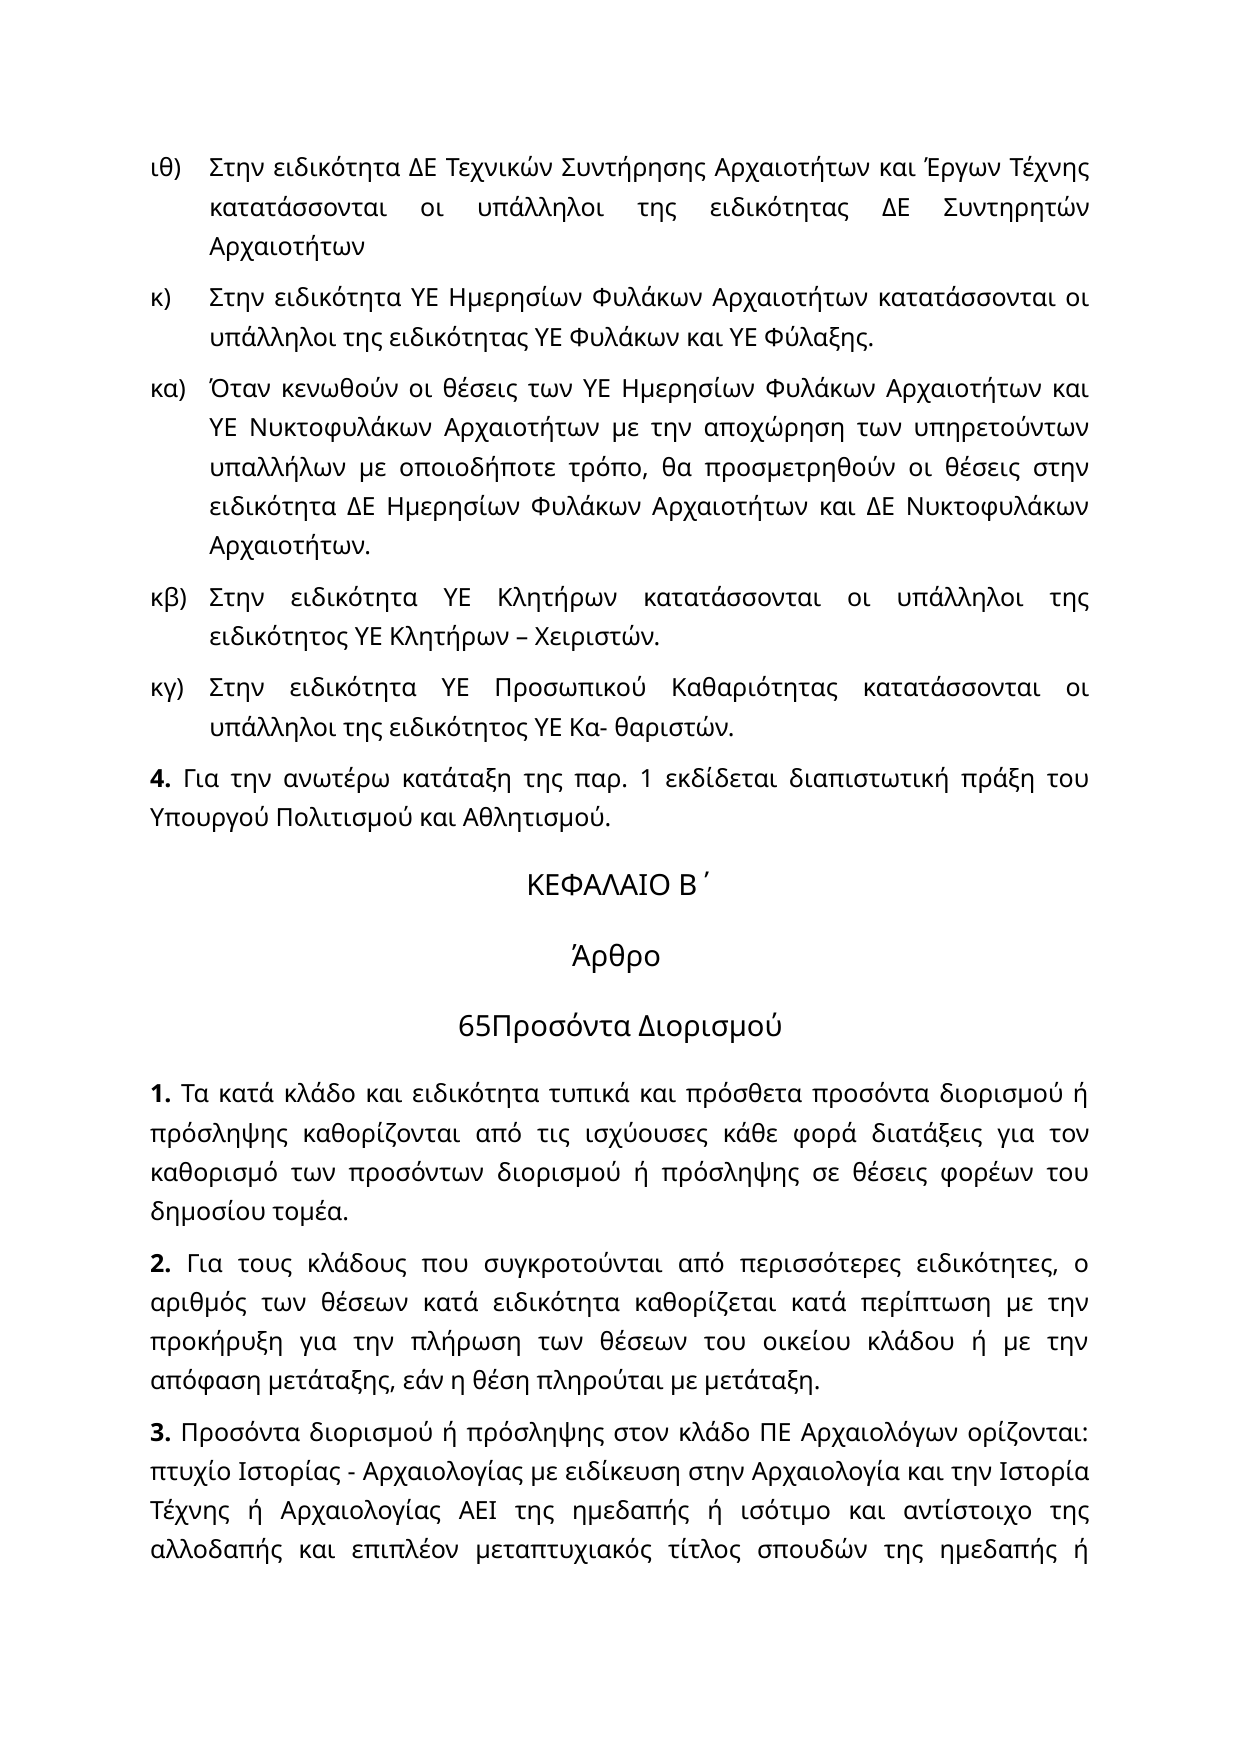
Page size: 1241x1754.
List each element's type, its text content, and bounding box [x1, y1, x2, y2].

list ιθ) Στην ειδικότητα ΔΕ Τεχνικών Συντήρησης Αρχαιοτήτων και Έργων Τέχνης κατατάσσονται οι υπάλληλοι της ειδικότητας ΔΕ Συντηρητών Αρχαιοτήτων [150, 150, 1090, 262]
text 4. Για την ανωτέρω κατάταξη της παρ. 1 εκδίδεται διαπιστωτική πράξη του Υπουργού Πολιτισμού και Αθλητισμού. [150, 761, 1090, 834]
text 1. Τα κατά κλάδο και ειδικότητα τυπικά και πρόσθετα προσόντα διορισμού ή πρόσληψης καθορίζονται από τις ισχύουσες κάθε φορά διατάξεις για τον καθορισμό των προσόντων διορισμού ή πρόσληψης σε θέσεις φορέων του δημοσίου τομέα. [150, 1076, 1090, 1228]
list κ) Στην ειδικότητα ΥΕ Ημερησίων Φυλάκων Αρχαιοτήτων κατατάσσονται οι υπάλληλοι της ειδικότητας ΥΕ Φυλάκων και ΥΕ Φύλαξης. [150, 280, 1090, 353]
subtitle Άρθρο [150, 935, 1090, 974]
list κα) Όταν κενωθούν οι θέσεις των ΥΕ Ημερησίων Φυλάκων Αρχαιοτήτων και ΥΕ Νυκτοφυλάκων Αρχαιοτήτων με την αποχώρηση των υπηρετούντων υπαλλήλων με οποιοδήποτε τρόπο, θα προσμετρηθούν οι θέσεις στην ειδικότητα ΔΕ Ημερησίων Φυλάκων Αρχαιοτήτων και ΔΕ Νυκτοφυλάκων Αρχαιοτήτων. [150, 371, 1090, 562]
subtitle 65Προσόντα Διορισμού [150, 1005, 1090, 1045]
list κβ) Στην ειδικότητα ΥΕ Κλητήρων κατατάσσονται οι υπάλληλοι της ειδικότητος ΥΕ Κλητήρων – Χειριστών. [150, 579, 1090, 652]
text 3. Προσόντα διορισμού ή πρόσληψης στον κλάδο ΠΕ Αρχαιολόγων ορίζονται: πτυχίο Ιστορίας - Αρχαιολογίας με ειδίκευση στην Αρχαιολογία και την Ιστορία Τέχνης ή Αρχαιολογίας ΑΕΙ της ημεδαπής ή ισότιμο και αντίστοιχο της αλλοδαπής και επιπλέον μεταπτυχιακός τίτλος σπουδών της ημεδαπής ή [150, 1414, 1090, 1566]
subtitle ΚΕΦΑΛΑΙΟ Β΄ [150, 864, 1090, 904]
list κγ) Στην ειδικότητα ΥΕ Προσωπικού Καθαριότητας κατατάσσονται οι υπάλληλοι της ειδικότητος ΥΕ Κα- θαριστών. [150, 670, 1090, 743]
text 2. Για τους κλάδους που συγκροτούνται από περισσότερες ειδικότητες, ο αριθμός των θέσεων κατά ειδικότητα καθορίζεται κατά περίπτωση με την προκήρυξη για την πλήρωση των θέσεων του οικείου κλάδου ή με την απόφαση μετάταξης, εάν η θέση πληρούται με μετάταξη. [150, 1245, 1090, 1397]
